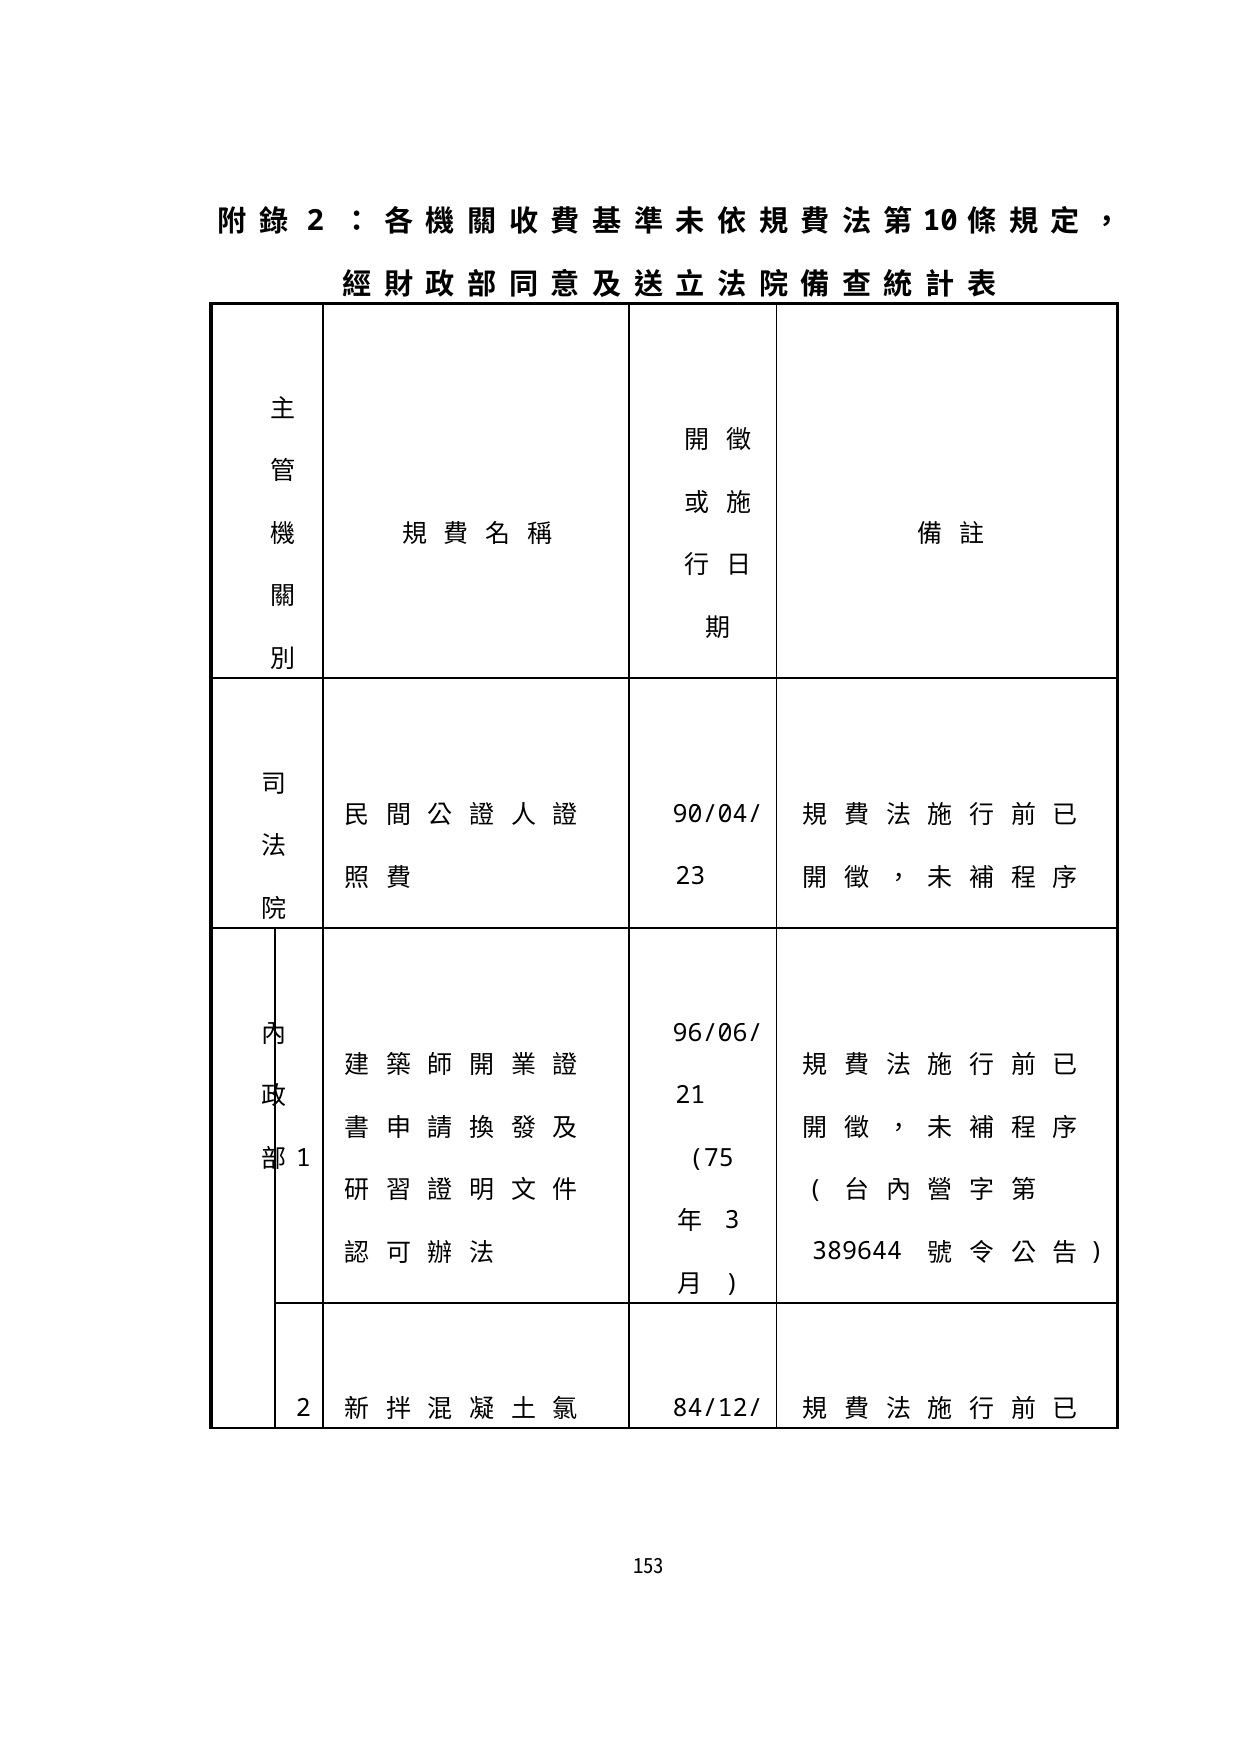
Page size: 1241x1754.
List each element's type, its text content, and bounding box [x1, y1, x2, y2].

table_cell 規費法施行前已 [777, 1304, 1116, 1427]
table_cell 建築師開業證書申請換發及研習證明文件認可辦法 [324, 929, 628, 1302]
table_cell 96/06/21 (75年3月) [630, 929, 776, 1302]
table_header 備註 [777, 305, 1116, 677]
table_header 開徵或施行日期 [630, 305, 776, 677]
table_cell 新拌混凝土氯 [324, 1304, 628, 1427]
table_cell 84/12/ [630, 1304, 776, 1427]
table_cell 規費法施行前已開徵，未補程序 [777, 679, 1116, 927]
table_cell 民間公證人證照費 [324, 679, 628, 927]
table_cell 規費法施行前已開徵，未補程序(台內營字第389644號令公告) [777, 929, 1116, 1302]
table_cell 司法院 [213, 679, 322, 927]
table_header 規費名稱 [324, 305, 628, 677]
table_cell 內政部 [213, 929, 274, 1427]
table_header 主管機關別 [213, 305, 322, 677]
table_cell 90/04/23 [630, 679, 776, 927]
text 附錄2：各機關收費基準未依規費法第10條規定，經財政部同意及送立法院備查統計表 [211, 177, 1086, 302]
table_cell 1 [276, 929, 322, 1302]
table_cell 2 [276, 1304, 322, 1427]
